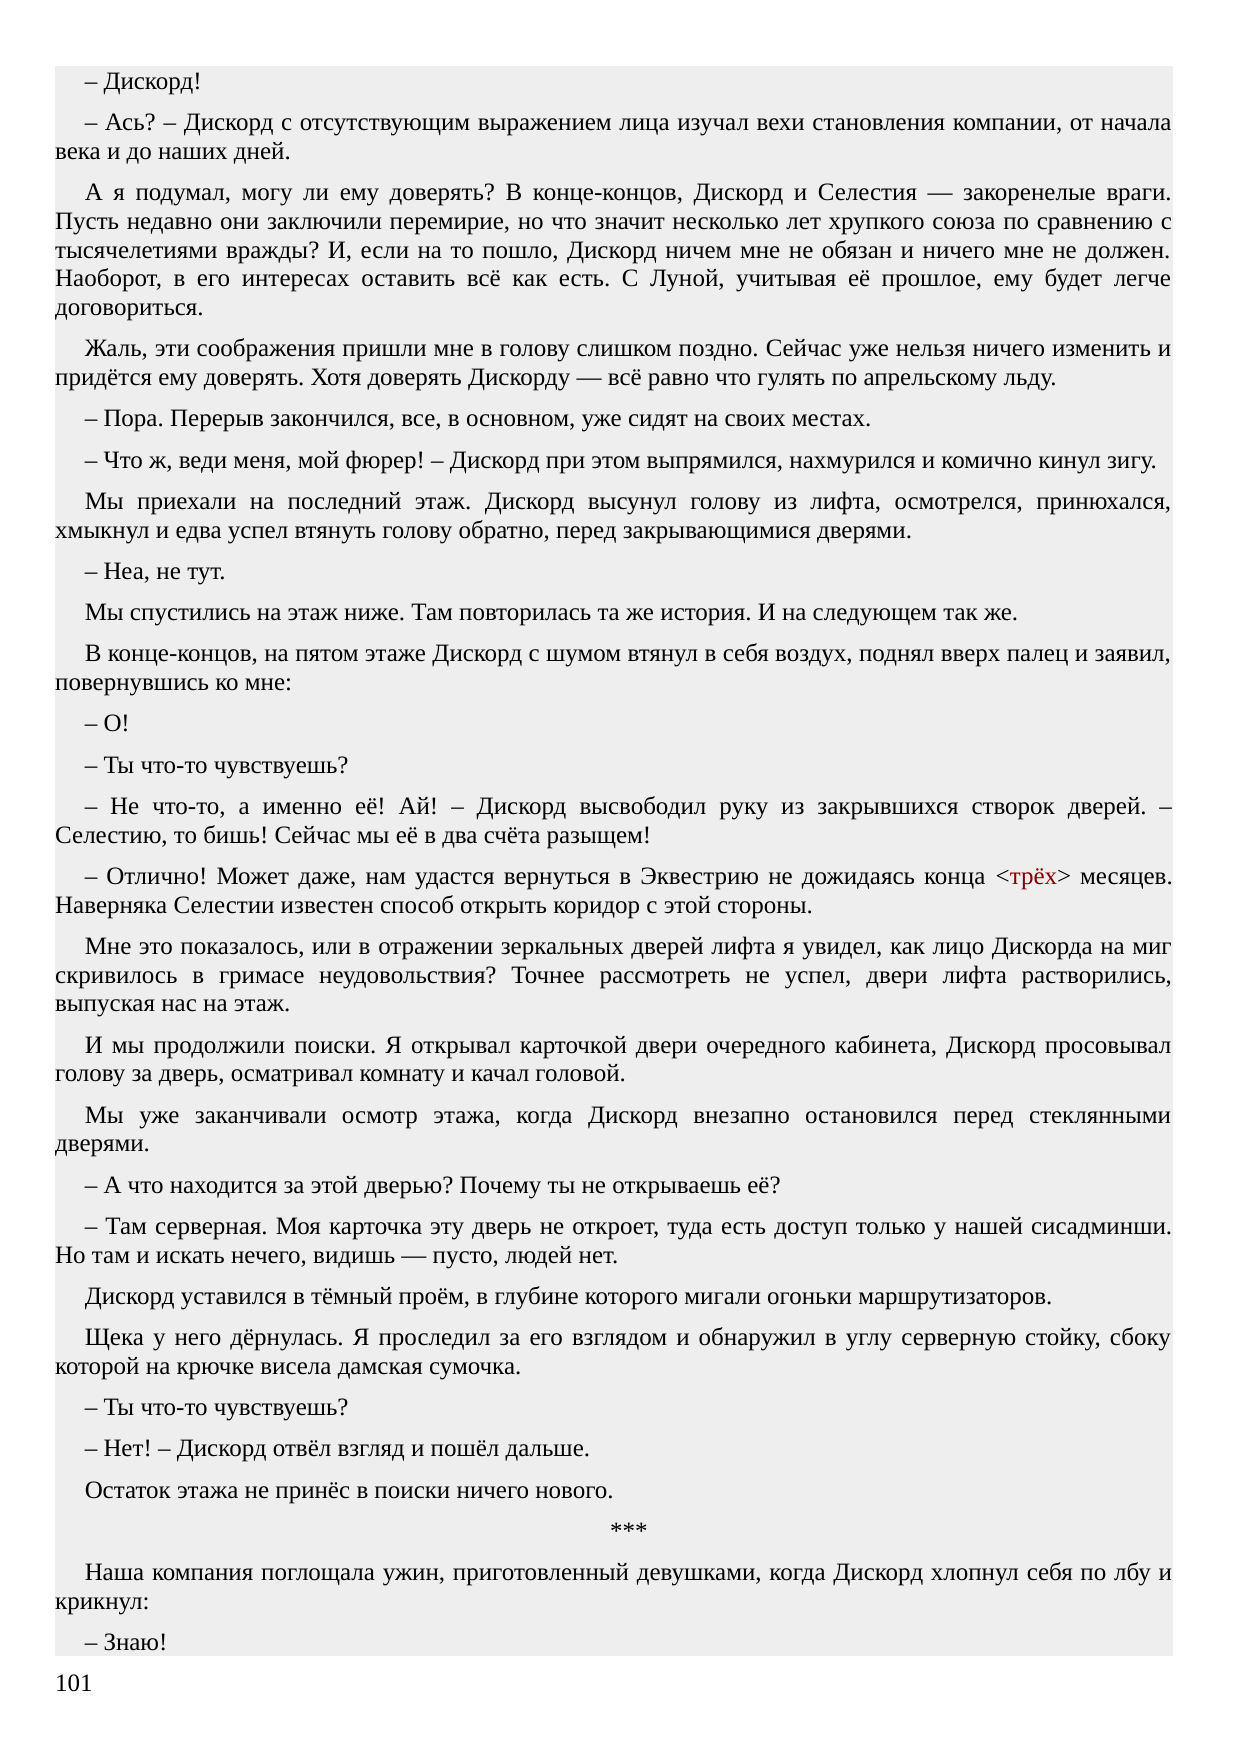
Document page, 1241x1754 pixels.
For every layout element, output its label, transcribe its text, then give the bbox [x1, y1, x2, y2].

text Наша компания поглощала ужин, приготовленный девушками, когда Дискорд хлопнул себя по лбу и крикнул: [55, 1557, 1173, 1615]
text – А что находится за этой дверью? Почему ты не открываешь её? [55, 1170, 1173, 1198]
text Щека у него дёрнулась. Я проследил за его взглядом и обнаружил в углу серверную стойку, сбоку которой на крючке висела дамская сумочка. [55, 1322, 1173, 1380]
text Мы уже заканчивали осмотр этажа, когда Дискорд внезапно остановился перед стеклянными дверями. [55, 1100, 1173, 1157]
text – Ты что-то чувствуешь? [55, 1392, 1173, 1421]
text – Пора. Перерыв закончился, все, в основном, уже сидят на своих местах. [55, 403, 1173, 432]
text – Не что-то, а именно её! Ай! – Дискорд высвободил руку из закрывшихся створок дверей. – Селестию, то бишь! Сейчас мы её в два счёта разыщем! [55, 791, 1173, 848]
text Остаток этажа не принёс в поиски ничего нового. [55, 1475, 1173, 1503]
text – Там серверная. Моя карточка эту дверь не откроет, туда есть доступ только у нашей сисадминши. Но там и искать нечего, видишь — пусто, людей нет. [55, 1211, 1173, 1268]
text Мы спустились на этаж ниже. Там повторилась та же история. И на следующем так же. [55, 597, 1173, 626]
text – Дискорд! [55, 66, 1173, 95]
text – Нет! – Дискорд отвёл взгляд и пошёл дальше. [55, 1433, 1173, 1462]
text – Отлично! Может даже, нам удастся вернуться в Эквестрию не дожидаясь конца <трёх> месяцев. Наверняка Селестии известен способ открыть коридор с этой стороны. [55, 861, 1173, 918]
text Мне это показалось, или в отражении зеркальных дверей лифта я увидел, как лицо Дискорда на миг скривилось в гримасе неудовольствия? Точнее рассмотреть не успел, двери лифта растворились, выпуская нас на этаж. [55, 931, 1173, 1017]
text – О! [55, 708, 1173, 737]
text И мы продолжили поиски. Я открывал карточкой двери очередного кабинета, Дискорд просовывал голову за дверь, осматривал комнату и качал головой. [55, 1030, 1173, 1087]
text – Что ж, веди меня, мой фюрер! – Дискорд при этом выпрямился, нахмурился и комично кинул зигу. [55, 445, 1173, 473]
text В конце-концов, на пятом этаже Дискорд с шумом втянул в себя воздух, поднял вверх палец и заявил, повернувшись ко мне: [55, 638, 1173, 696]
text – Ты что-то чувствуешь? [55, 750, 1173, 778]
text – Неа, не тут. [55, 556, 1173, 585]
text А я подумал, могу ли ему доверять? В конце-концов, Дискорд и Селестия — закоренелые враги. Пусть недавно они заключили перемирие, но что значит несколько лет хрупкого союза по сравнению с тысячелетиями вражды? И, если на то пошло, Дискорд ничем мне не обязан и ничего мне не должен. Наоборот, в его интересах оставить всё как есть. С Луной, учитывая её прошлое, ему будет легче договориться. [55, 177, 1173, 321]
text Жаль, эти соображения пришли мне в голову слишком поздно. Сейчас уже нельзя ничего изменить и придётся ему доверять. Хотя доверять Дискорду — всё равно что гулять по апрельскому льду. [55, 333, 1173, 391]
text – Знаю! [55, 1627, 1173, 1656]
text Мы приехали на последний этаж. Дискорд высунул голову из лифта, осмотрелся, принюхался, хмыкнул и едва успел втянуть голову обратно, перед закрывающимися дверями. [55, 486, 1173, 543]
text – Ась? – Дискорд с отсутствующим выражением лица изучал вехи становления компании, от начала века и до наших дней. [55, 107, 1173, 165]
text Дискорд уставился в тёмный проём, в глубине которого мигали огоньки маршрутизаторов. [55, 1281, 1173, 1310]
text *** [55, 1516, 1173, 1545]
